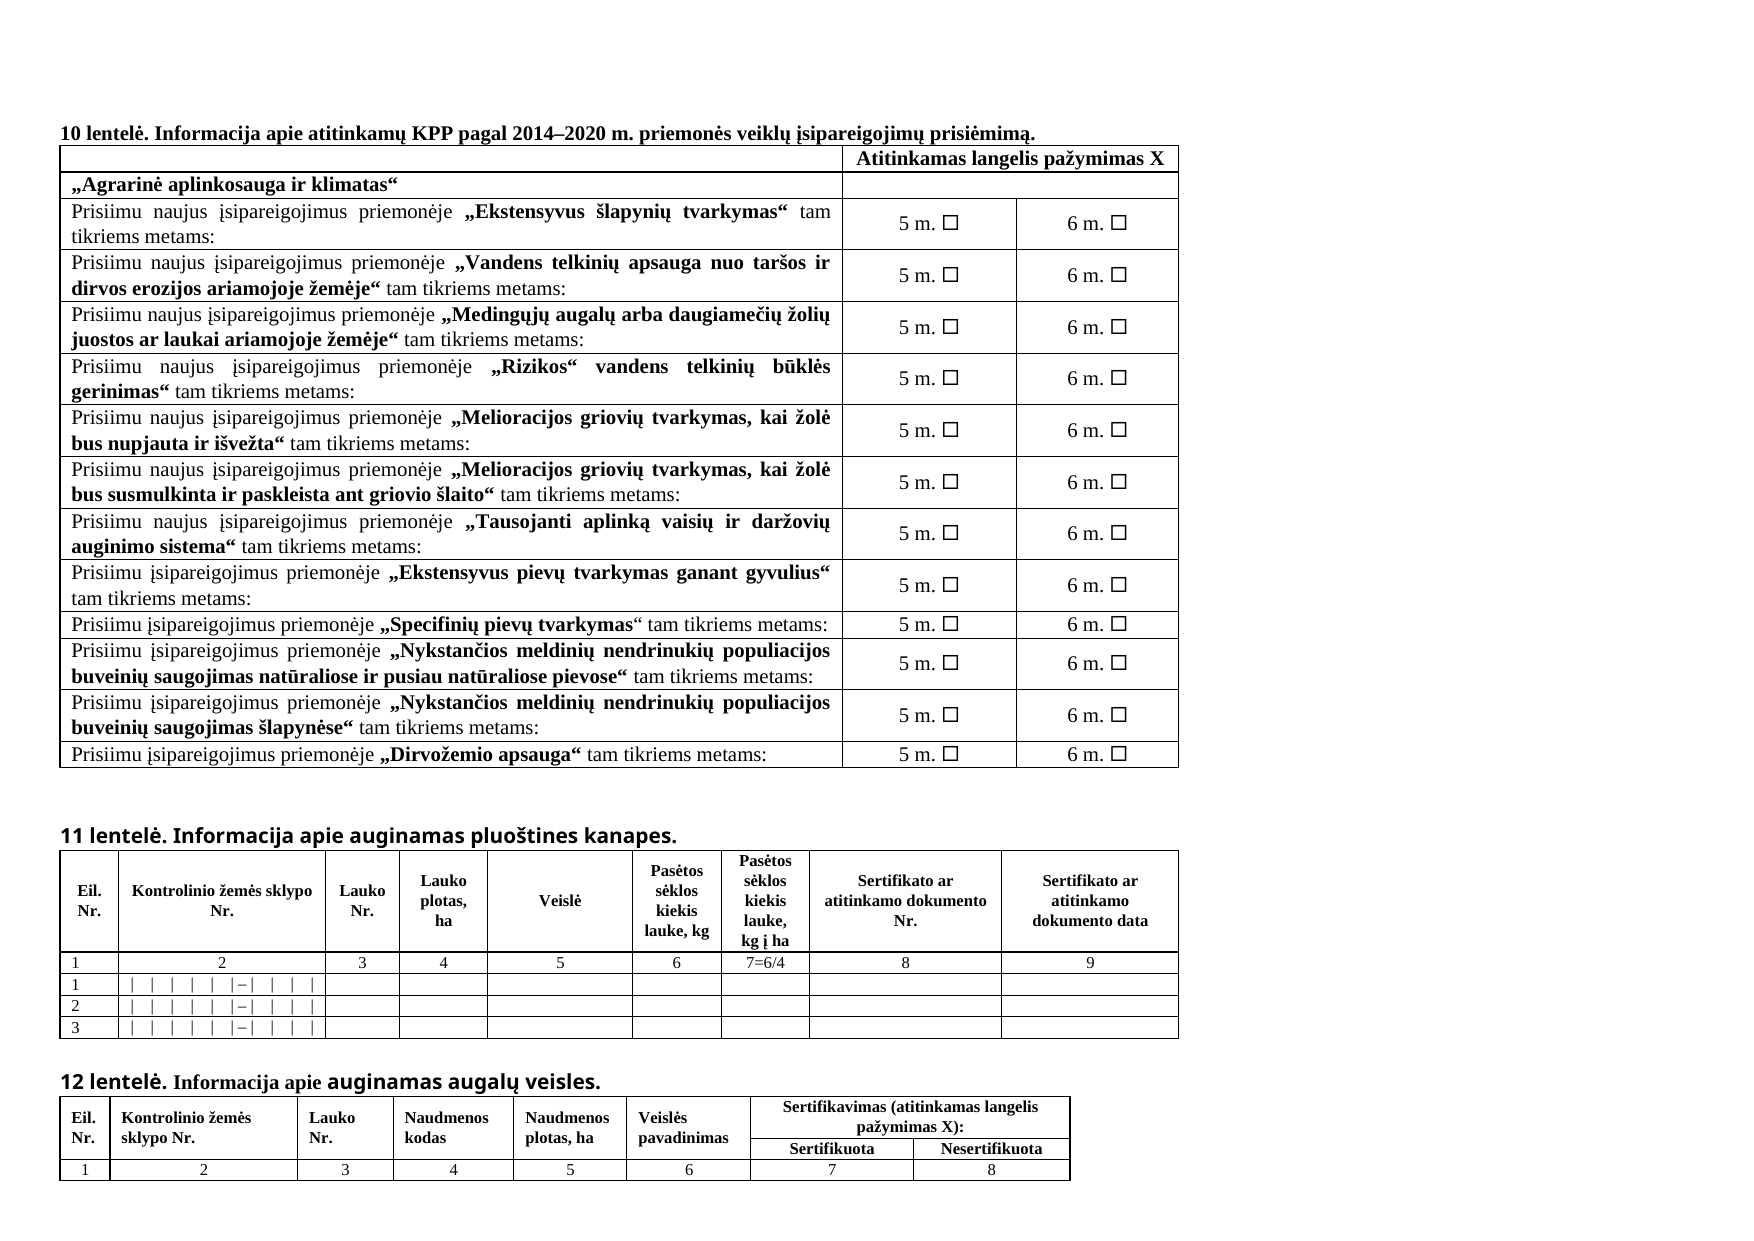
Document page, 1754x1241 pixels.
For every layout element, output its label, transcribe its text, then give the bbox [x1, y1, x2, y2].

table_cell [400, 996, 487, 1016]
table_cell Prisiimu naujus įsipareigojimus priemonėje „Vandens telkinių apsauga nuo taršos ir dirvos erozijos ariamojoje žemėje“ tam tikriems metams: [61, 250, 842, 301]
text 10 lentelė. Informacija apie atitinkamų KPP pagal 2014–2020 m. priemonės veiklų įsipareigojimų prisiėmimą. [60, 121, 1679, 145]
table_cell [722, 1017, 809, 1038]
table_cell [633, 996, 721, 1016]
table_cell [488, 996, 632, 1016]
table_cell 6 m.  [1017, 250, 1178, 301]
table_cell [810, 974, 1001, 994]
table_header Eil. Nr. [61, 1097, 109, 1159]
table_cell 5 m.  [843, 509, 1016, 559]
table_cell | | | | | | – | | | | [119, 974, 325, 994]
table_cell [1002, 974, 1178, 994]
table_cell [326, 1017, 399, 1038]
table_cell 5 m.  [843, 639, 1016, 689]
table_cell [488, 974, 632, 994]
table_cell 8 [914, 1160, 1069, 1180]
table_header Pasėtos sėklos kiekis lauke, kg į ha [722, 851, 809, 951]
table_cell Prisiimu naujus įsipareigojimus priemonėje „Rizikos“ vandens telkinių būklės gerinimas“ tam tikriems metams: [61, 354, 842, 404]
table_cell 6 m.  [1017, 742, 1178, 767]
table_cell 7=6/4 [722, 953, 809, 973]
table_cell 5 m.  [843, 560, 1016, 611]
table_cell 5 m.  [843, 354, 1016, 404]
table_cell [326, 974, 399, 994]
table_cell [1002, 996, 1178, 1016]
table_cell 2 [119, 953, 325, 973]
table_cell | | | | | | – | | | | [119, 996, 325, 1016]
table_cell 6 m.  [1017, 612, 1178, 637]
table_header Kontrolinio žemės sklypo Nr. [119, 851, 325, 951]
table_cell Prisiimu įsipareigojimus priemonėje „Specifinių pievų tvarkymas“ tam tikriems metams: [61, 612, 842, 637]
table_cell 5 m.  [843, 302, 1016, 353]
table_cell 6 m.  [1017, 302, 1178, 353]
table_cell 6 [633, 953, 721, 973]
table_cell Nesertifikuota [914, 1139, 1069, 1159]
table_cell Prisiimu įsipareigojimus priemonėje „Dirvožemio apsauga“ tam tikriems metams: [61, 742, 842, 767]
table_header Naudmenos kodas [394, 1097, 513, 1159]
table_cell 8 [810, 953, 1001, 973]
table_cell 5 m.  [843, 690, 1016, 741]
table_cell [810, 996, 1001, 1016]
table_cell 5 m.  [843, 742, 1016, 767]
table_cell 2 [111, 1160, 297, 1180]
table_cell 6 m.  [1017, 560, 1178, 611]
table_cell [633, 974, 721, 994]
table_header Sertifikato ar atitinkamo dokumento data [1002, 851, 1178, 951]
table_cell 6 [627, 1160, 750, 1180]
table_header Veislė [488, 851, 632, 951]
table_cell 3 [61, 1017, 118, 1038]
table_cell Prisiimu naujus įsipareigojimus priemonėje „Ekstensyvus šlapynių tvarkymas“ tam tikriems metams: [61, 199, 842, 249]
table_cell 3 [326, 953, 399, 973]
table_cell [326, 996, 399, 1016]
table_header Sertifikavimas (atitinkamas langelis pažymimas X): [751, 1097, 1069, 1138]
table_cell 5 m.  [843, 250, 1016, 301]
table_cell 5 [514, 1160, 626, 1180]
table_cell [810, 1017, 1001, 1038]
table_cell Prisiimu naujus įsipareigojimus priemonėje „Melioracijos griovių tvarkymas, kai žolė bus susmulkinta ir paskleista ant griovio šlaito“ tam tikriems metams: [61, 457, 842, 508]
table_header Kontrolinio žemės sklypo Nr. [111, 1097, 297, 1159]
table_cell Prisiimu naujus įsipareigojimus priemonėje „Tausojanti aplinką vaisių ir daržovių auginimo sistema“ tam tikriems metams: [61, 509, 842, 559]
table_cell 6 m.  [1017, 639, 1178, 689]
text 12 lentelė. Informacija apie auginamas augalų veisles. [60, 1067, 1679, 1096]
table_cell [633, 1017, 721, 1038]
table_cell 6 m.  [1017, 199, 1178, 249]
text 11 lentelė. Informacija apie auginamas pluoštines kanapes. [60, 821, 1679, 849]
table_header Atitinkamas langelis pažymimas X [843, 146, 1178, 171]
table_cell [400, 1017, 487, 1038]
table_cell Sertifikuota [751, 1139, 913, 1159]
table_cell | | | | | | – | | | | [119, 1017, 325, 1038]
table_cell „Agrarinė aplinkosauga ir klimatas“ [61, 173, 842, 198]
table_header Lauko Nr. [298, 1097, 393, 1159]
table_cell 2 [61, 996, 118, 1016]
table_cell Prisiimu įsipareigojimus priemonėje „Ekstensyvus pievų tvarkymas ganant gyvulius“ tam tikriems metams: [61, 560, 842, 611]
table_cell Prisiimu įsipareigojimus priemonėje „Nykstančios meldinių nendrinukių populiacijos buveinių saugojimas šlapynėse“ tam tikriems metams: [61, 690, 842, 741]
table_cell 6 m.  [1017, 457, 1178, 508]
table_cell [843, 173, 1178, 198]
table_cell 5 m.  [843, 405, 1016, 456]
table_header Lauko Nr. [326, 851, 399, 951]
table_cell 7 [751, 1160, 913, 1180]
table_cell 6 m.  [1017, 690, 1178, 741]
table_cell 5 m.  [843, 199, 1016, 249]
table_cell 9 [1002, 953, 1178, 973]
table_cell 5 m.  [843, 612, 1016, 637]
table_cell 1 [61, 1160, 109, 1180]
table_cell 4 [400, 953, 487, 973]
table_cell 3 [298, 1160, 393, 1180]
table_cell 1 [61, 974, 118, 994]
table_header [61, 146, 842, 171]
table_header Pasėtos sėklos kiekis lauke, kg [633, 851, 721, 951]
table_header Eil. Nr. [61, 851, 118, 951]
table_header Lauko plotas, ha [400, 851, 487, 951]
table_cell [400, 974, 487, 994]
table_cell [722, 996, 809, 1016]
table_cell Prisiimu naujus įsipareigojimus priemonėje „Medingųjų augalų arba daugiamečių žolių juostos ar laukai ariamojoje žemėje“ tam tikriems metams: [61, 302, 842, 353]
table_header Veislės pavadinimas [627, 1097, 750, 1159]
table_header Sertifikato ar atitinkamo dokumento Nr. [810, 851, 1001, 951]
table_cell 6 m.  [1017, 354, 1178, 404]
table_cell 5 [488, 953, 632, 973]
table_cell 6 m.  [1017, 509, 1178, 559]
table_header Naudmenos plotas, ha [514, 1097, 626, 1159]
table_cell 5 m.  [843, 457, 1016, 508]
table_cell Prisiimu naujus įsipareigojimus priemonėje „Melioracijos griovių tvarkymas, kai žolė bus nupjauta ir išvežta“ tam tikriems metams: [61, 405, 842, 456]
table_cell 1 [61, 953, 118, 973]
table_cell [488, 1017, 632, 1038]
table_cell [1002, 1017, 1178, 1038]
table_cell Prisiimu įsipareigojimus priemonėje „Nykstančios meldinių nendrinukių populiacijos buveinių saugojimas natūraliose ir pusiau natūraliose pievose“ tam tikriems metams: [61, 639, 842, 689]
table_cell 6 m.  [1017, 405, 1178, 456]
table_cell [722, 974, 809, 994]
table_cell 4 [394, 1160, 513, 1180]
